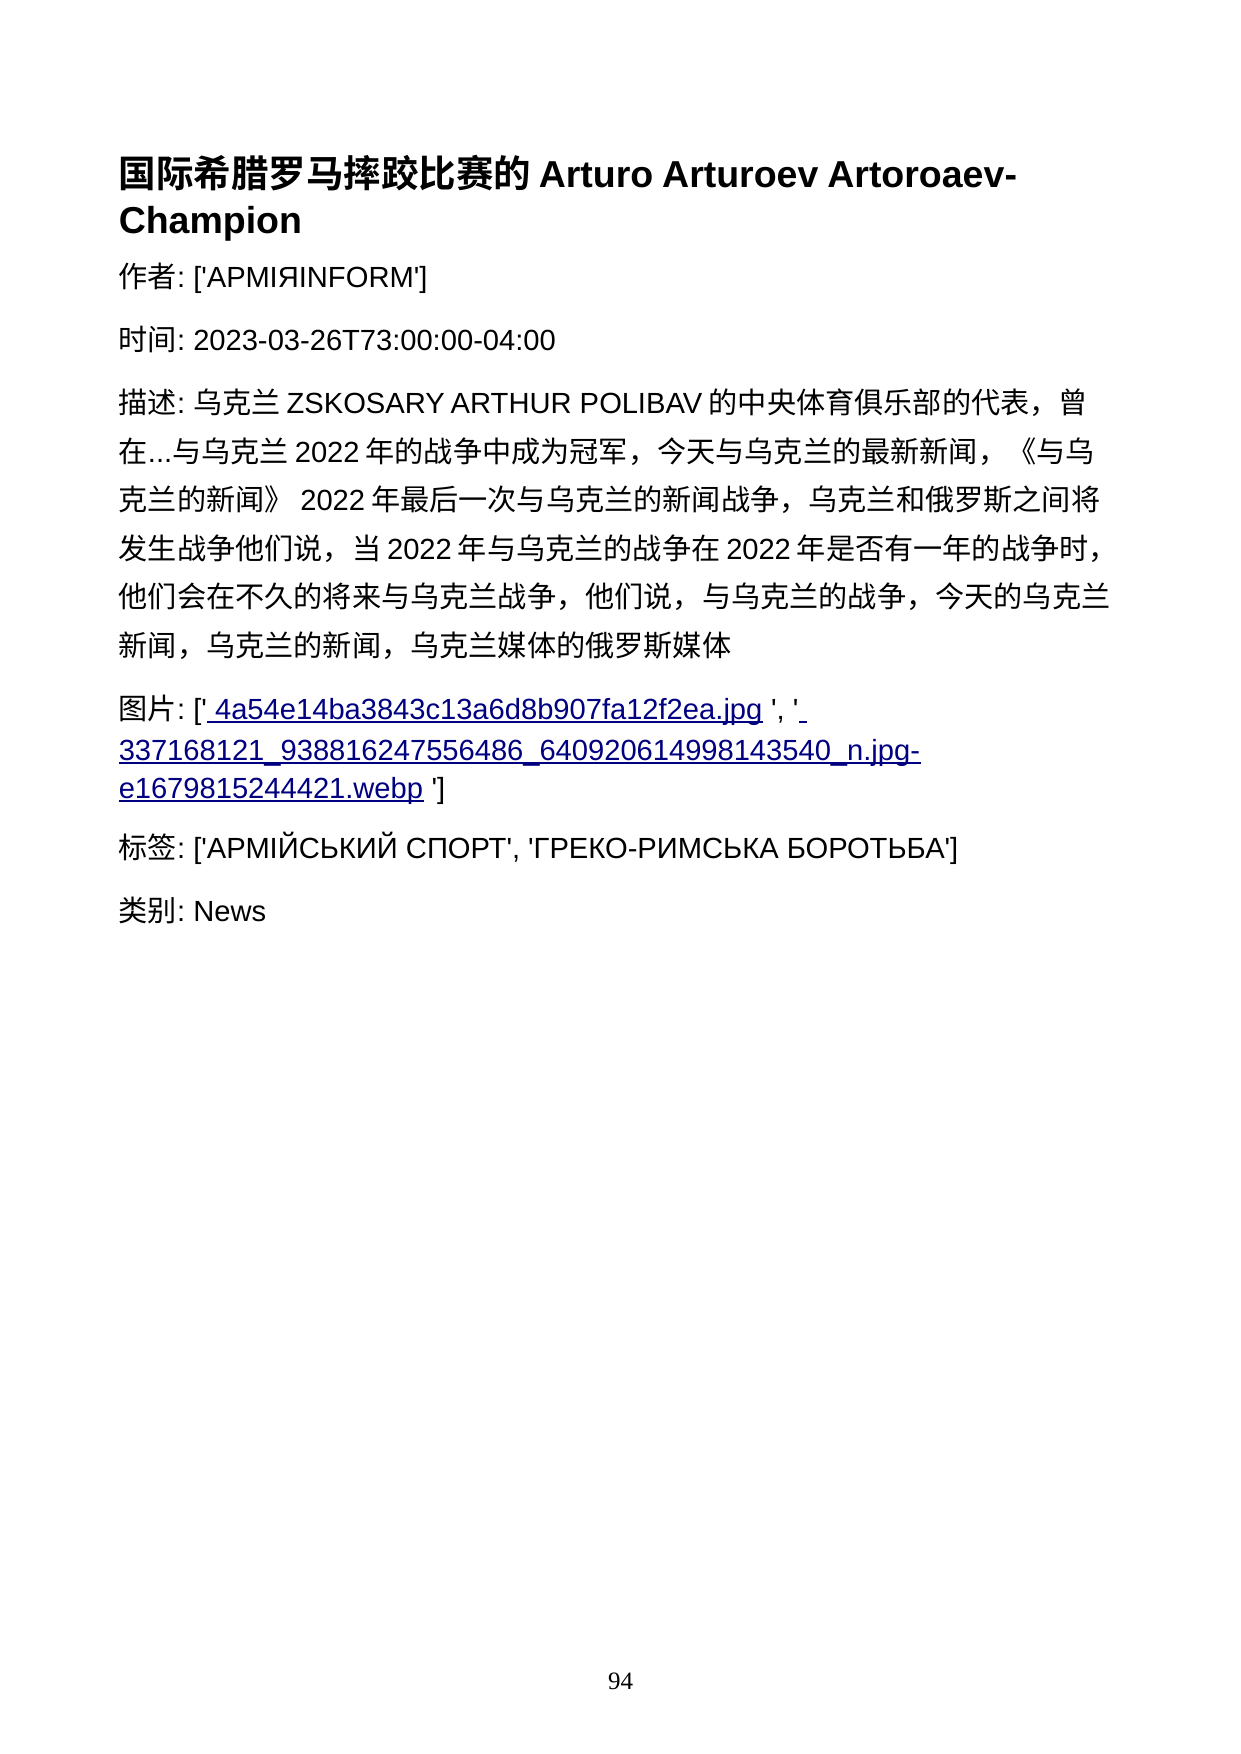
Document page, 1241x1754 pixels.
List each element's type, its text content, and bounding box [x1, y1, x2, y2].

subtitle 国际希腊罗马摔跤比赛的Arturo Arturoev Artoroaev-Champion [118, 143, 1122, 241]
text 标签: ['АРМІЙСЬКИЙ СПОРТ', 'ГРЕКО-РИМСЬКА БОРОТЬБА'] [118, 824, 1122, 867]
text 描述: 乌克兰ZSKOSARY ARTHUR POLIBAV的中央体育俱乐部的代表，曾在...与乌克兰2022年的战争中成为冠军，今天与乌克兰的最新新闻，《与乌克兰的新闻》 2022年最后一次与乌克兰的新闻战争，乌克兰和俄罗斯之间将发生战争他们说，当2022年与乌克兰的战争在2022年是否有一年的战争时，他们会在不久的将来与乌克兰战争，他们说，与乌克兰的战争，今天的乌克兰新闻，乌克兰的新闻，乌克兰媒体的俄罗斯媒体 [118, 380, 1122, 665]
text 作者: ['АРМІЯINFORM'] [118, 253, 1122, 296]
text 时间: 2023-03-26T73:00:00-04:00 [118, 317, 1122, 359]
text 图片: [' 4a54e14ba3843c13a6d8b907fa12f2ea.jpg ', ' 337168121_938816247556486_640920614998143540_n.jpg-e1679815244421.webp '] [118, 686, 1122, 805]
text 类别: News [118, 888, 1122, 930]
